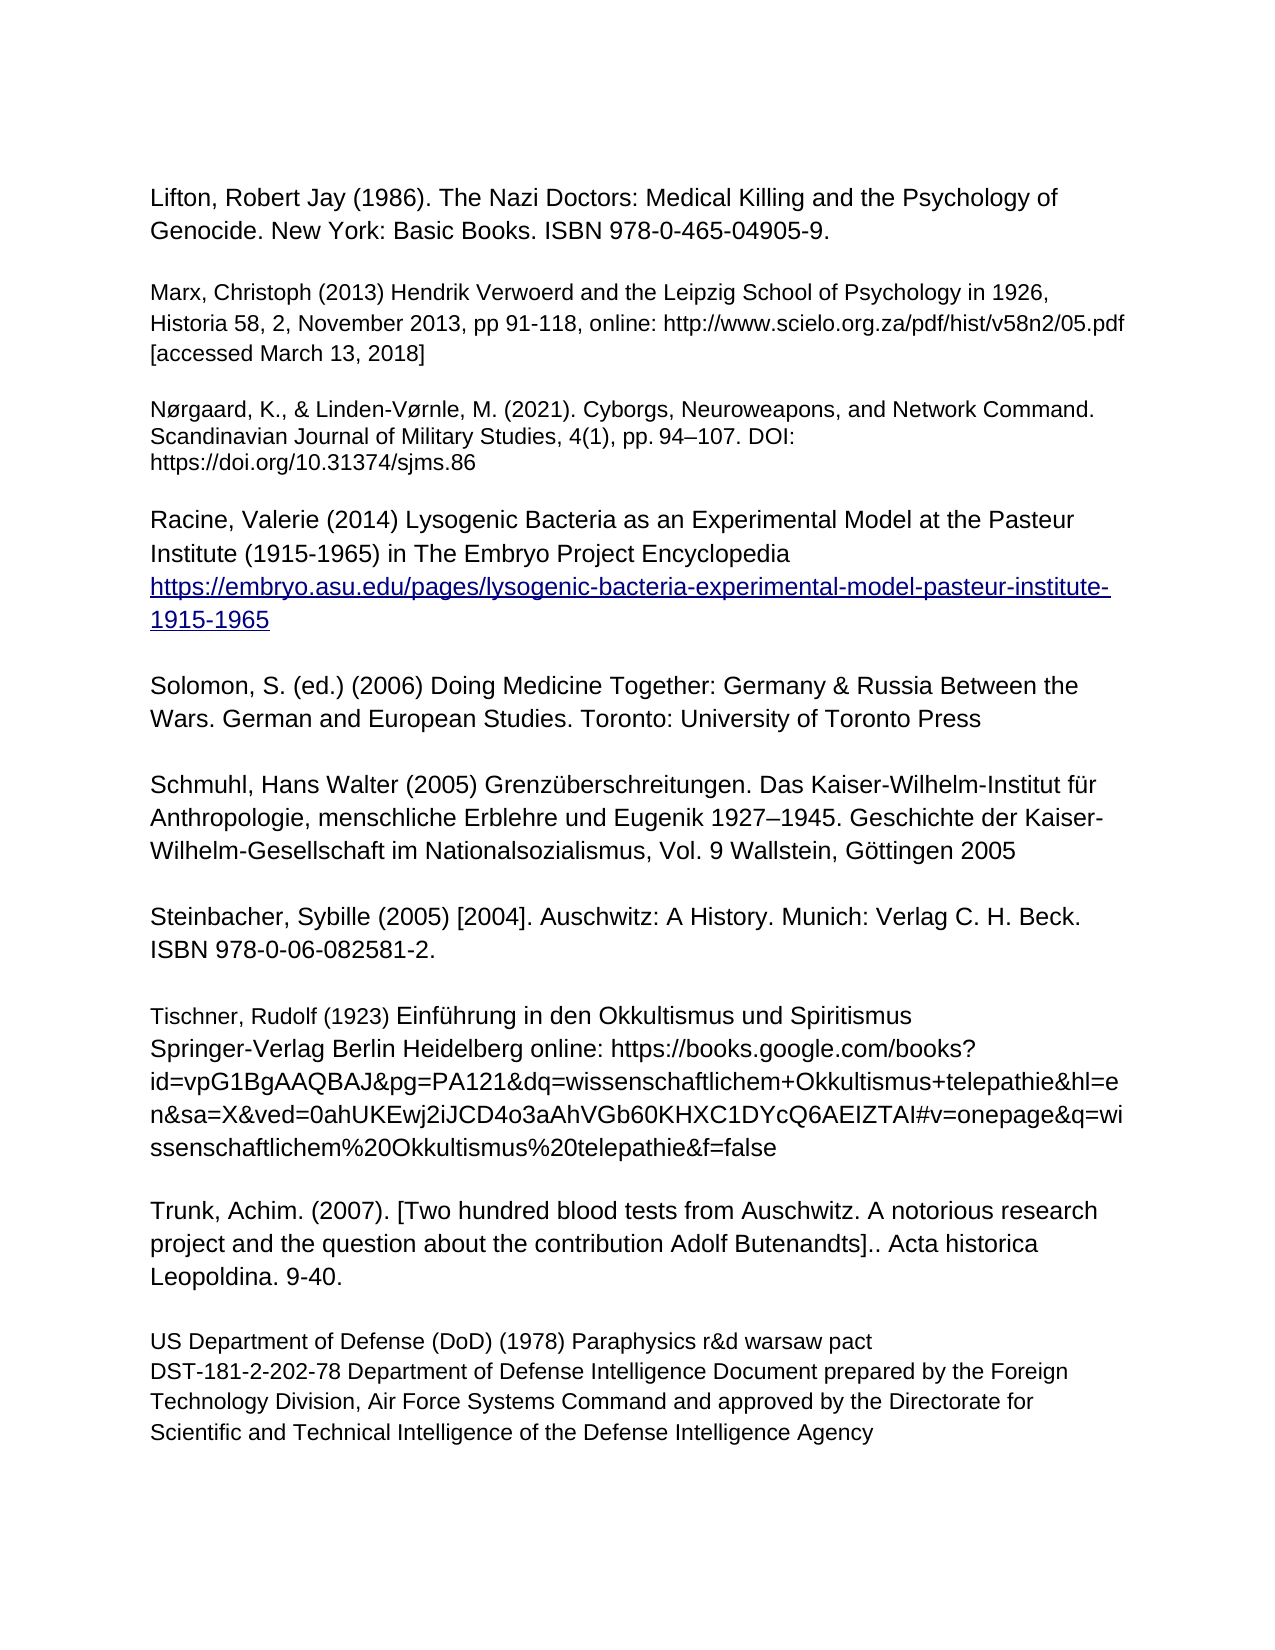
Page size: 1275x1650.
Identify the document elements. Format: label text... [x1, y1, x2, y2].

text Tischner, Rudolf (1923) Einführung in den Okkultismus und Spiritismus Springer-Verlag Berlin Heidelberg online: https://books.google.com/books?id=vpG1BgAAQBAJ&pg=PA121&dq=wissenschaftlichem+Okkultismus+telepathie&hl=en&sa=X&ved=0ahUKEwj2iJCD4o3aAhVGb60KHXC1DYcQ6AEIZTAI#v=onepage&q=wissenschaftlichem%20Okkultismus%20telepathie&f=false [150, 1001, 1125, 1192]
text https://embryo.asu.edu/pages/lysogenic-bacteria-experimental-model-pasteur-institute-1915-1965 [150, 572, 1125, 633]
text Trunk, Achim. (2007). [Two hundred blood tests from Auschwitz. A notorious research project and the question about the contribution Adolf Butenandts].. Acta historica Leopoldina. 9-40. [150, 1196, 1125, 1291]
text Marx, Christoph (2013) Hendrik Verwoerd and the Leipzig School of Psychology in 1926, Historia 58, 2, November 2013, pp 91-118, online: http://www.scielo.org.za/pdf/hist/v58n2/05.pdf [accessed March 13, 2018] [150, 279, 1125, 366]
text Nørgaard, K., & Linden-Vørnle, M. (2021). Cyborgs, Neuroweapons, and Network Command. Scandinavian Journal of Military Studies, 4(1), pp. 94–107. DOI: https://doi.org/10.31374/sjms.86 [150, 396, 1125, 475]
text Solomon, S. (ed.) (2006) Doing Medicine Together: Germany & Russia Between the Wars. German and European Studies. Toronto: University of Toronto Press [150, 671, 1125, 765]
text Steinbacher, Sybille (2005) [2004]. Auschwitz: A History. Munich: Verlag C. H. Beck. ISBN 978-0-06-082581-2. [150, 902, 1125, 963]
text Lifton, Robert Jay (1986). The Nazi Doctors: Medical Killing and the Psychology of Genocide. New York: Basic Books. ISBN 978-0-465-04905-9. [150, 183, 1125, 245]
text US Department of Defense (DoD) (1978) Paraphysics r&d warsaw pact [150, 1328, 1125, 1354]
text Schmuhl, Hans Walter (2005) Grenzüberschreitungen. Das Kaiser-Wilhelm-Institut für Anthropologie, menschliche Erblehre und Eugenik 1927–1945. Geschichte der Kaiser-Wilhelm-Gesellschaft im Nationalsozialismus, Vol. 9 Wallstein, Göttingen 2005 [150, 770, 1125, 864]
text Racine, Valerie (2014) Lysogenic Bacteria as an Experimental Model at the Pasteur Institute (1915-1965) in The Embryo Project Encyclopedia [150, 506, 1125, 567]
text DST-181-2-202-78 Department of Defense Intelligence Document prepared by the Foreign Technology Division, Air Force Systems Command and approved by the Directorate for Scientific and Technical Intelligence of the Defense Intelligence Agency [150, 1358, 1125, 1445]
